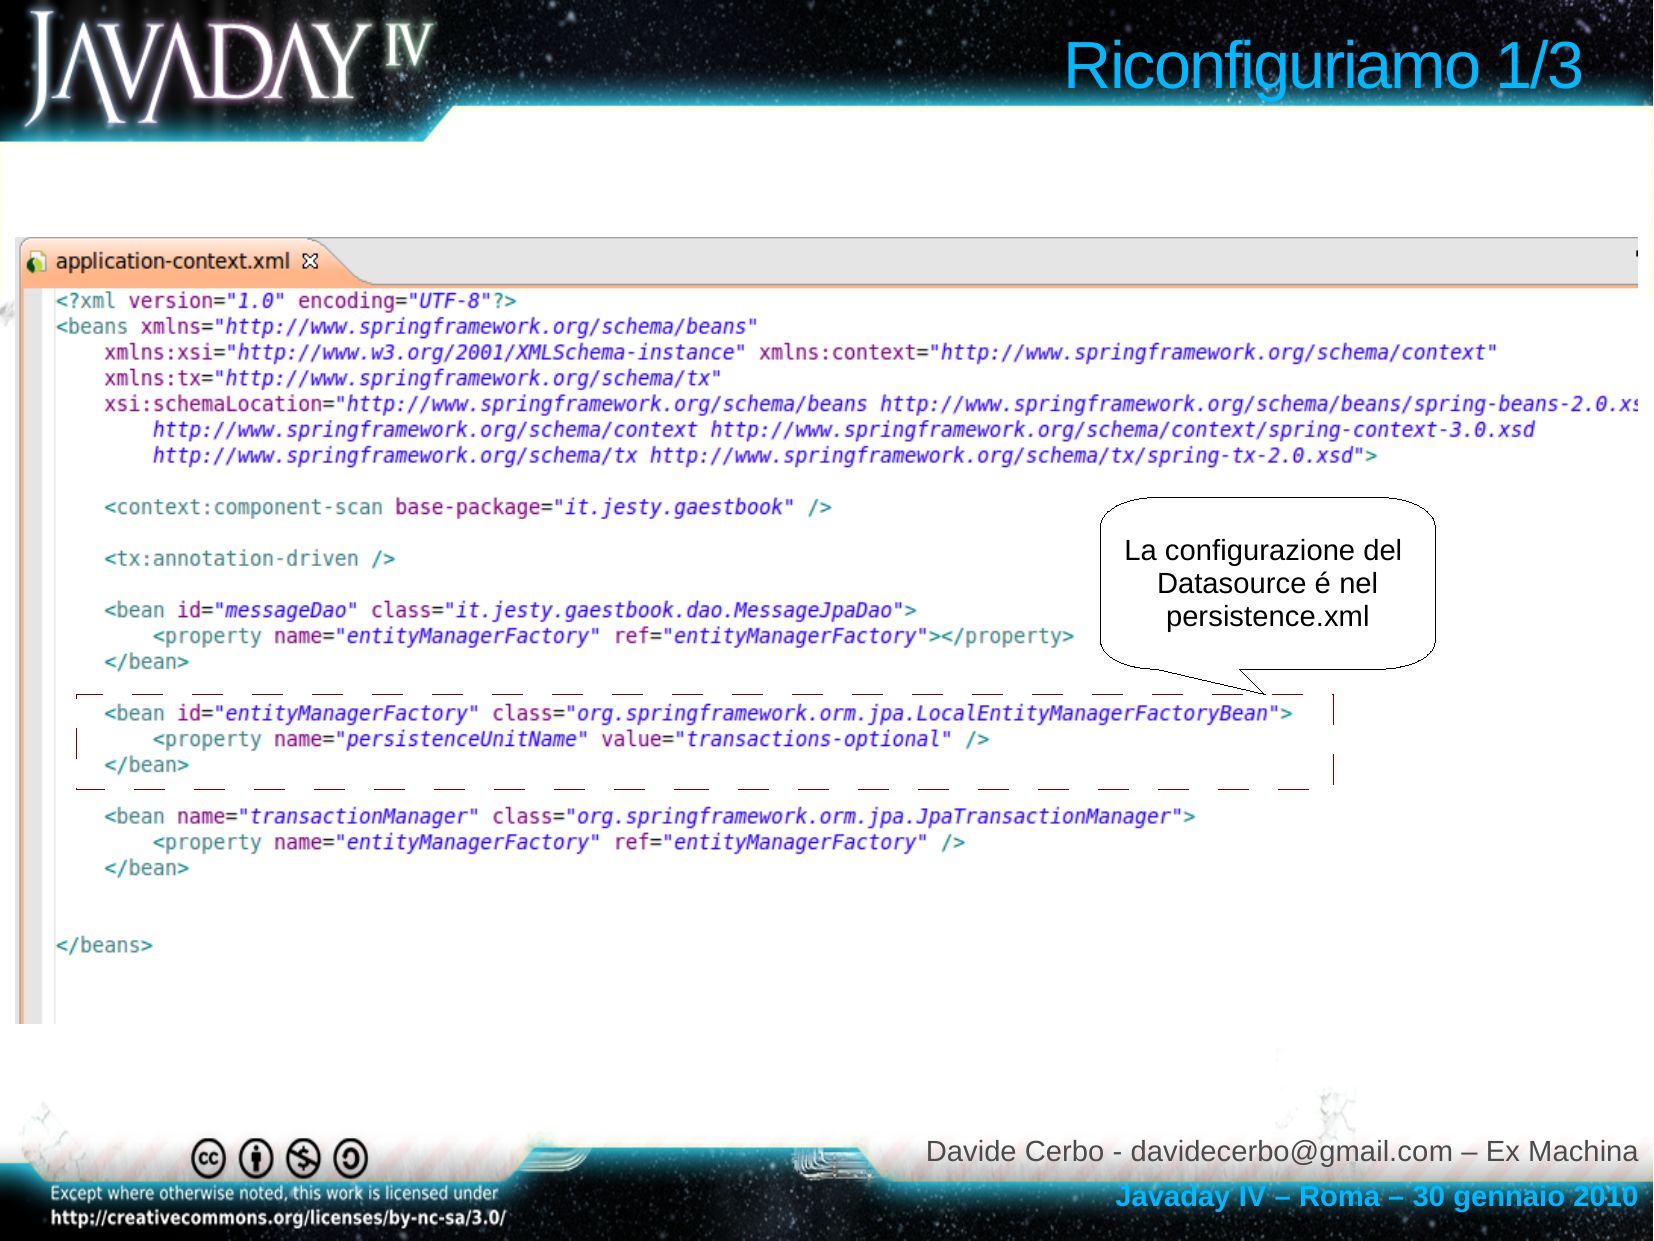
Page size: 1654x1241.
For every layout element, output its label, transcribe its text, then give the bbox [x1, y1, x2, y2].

text_box La configurazione del Datasource é nel persistence.xml [1100, 497, 1436, 695]
picture [0, 0, 1653, 1241]
title Riconfiguriamo 1/3 [108, 14, 1585, 117]
